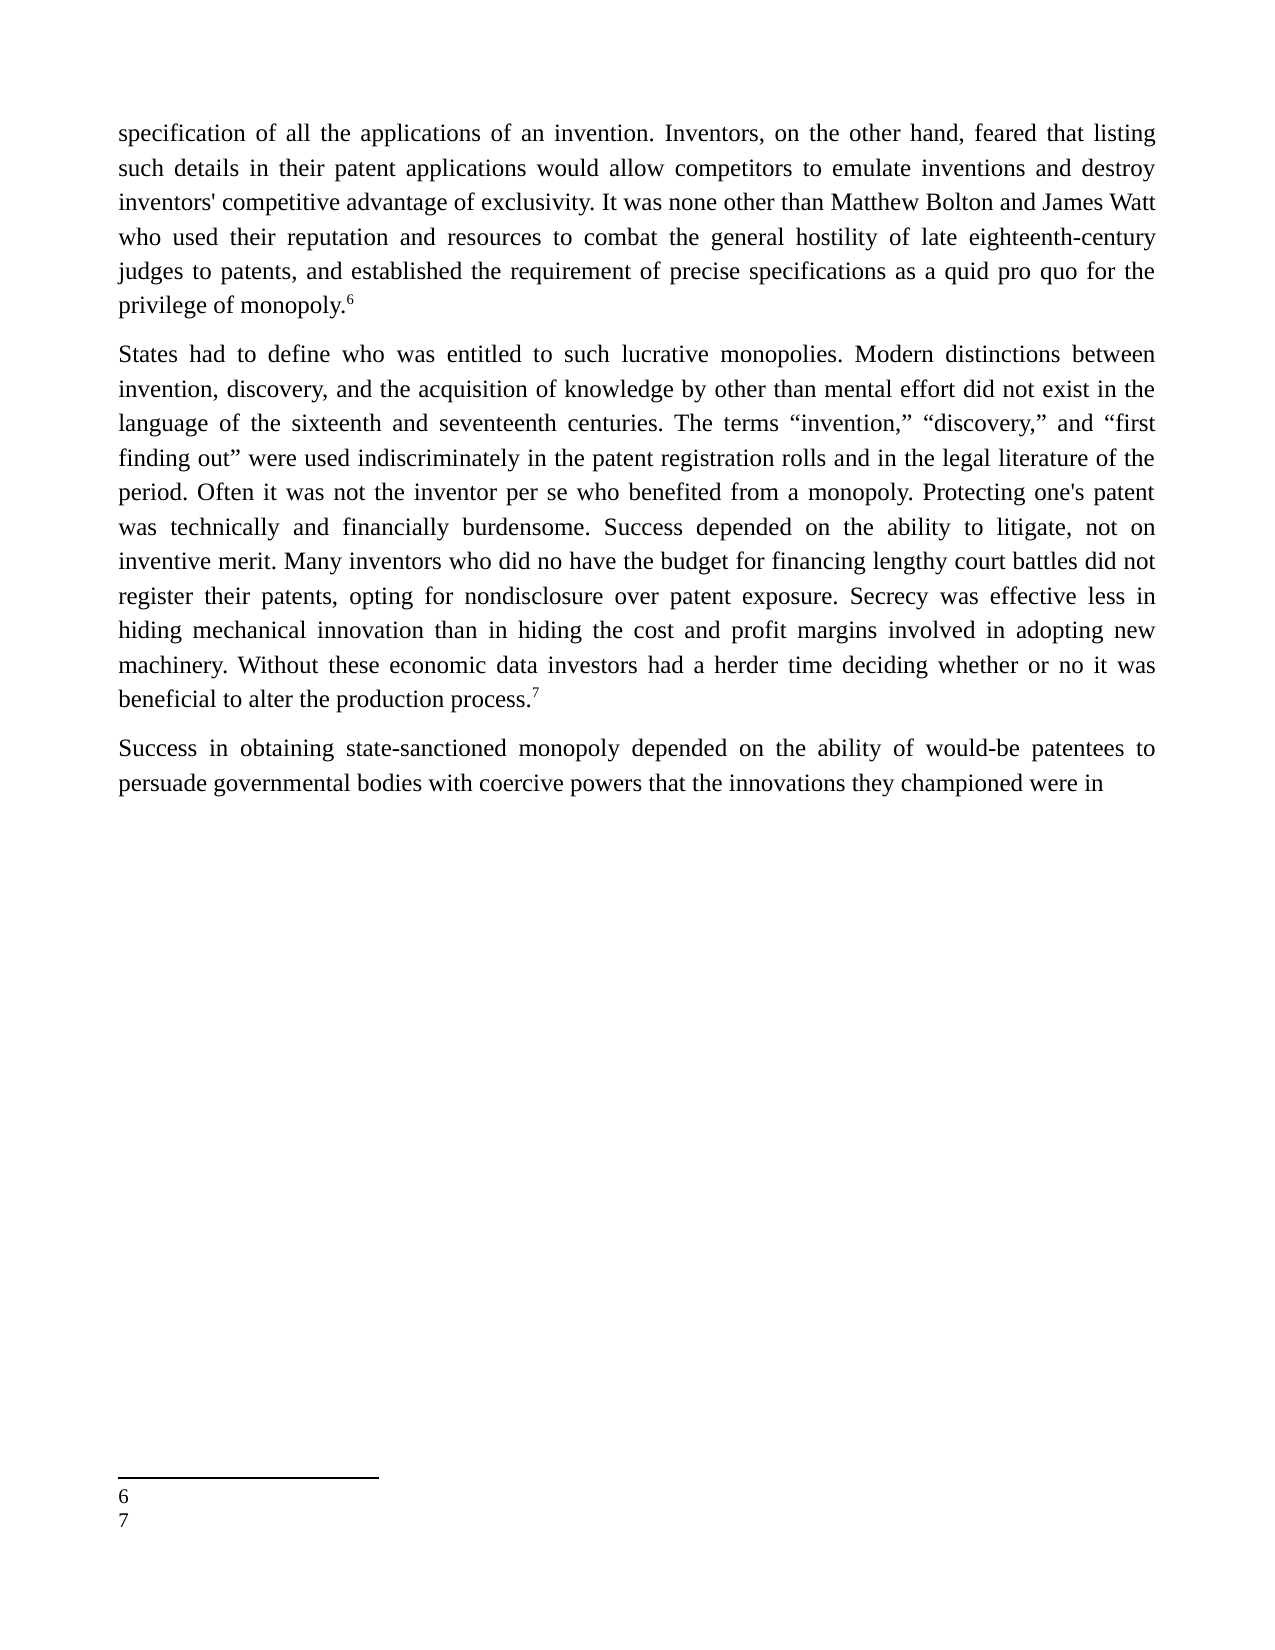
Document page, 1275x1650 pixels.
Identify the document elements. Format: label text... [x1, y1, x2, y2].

text States had to define who was entitled to such lucrative monopolies. Modern distinctions between invention, discovery, and the acquisition of knowledge by other than mental effort did not exist in the language of the sixteenth and seventeenth centuries. The terms “invention,” “discovery,” and “first finding out” were used indiscriminately in the patent registration rolls and in the legal literature of the period. Often it was not the inventor per se who benefited from a monopoly. Protecting one's patent was technically and financially burdensome. Success depended on the ability to litigate, not on inventive merit. Many inventors who did no have the budget for financing lengthy court battles did not register their patents, opting for nondisclosure over patent exposure. Secrecy was effective less in hiding mechanical innovation than in hiding the cost and profit margins involved in adopting new machinery. Without these economic data investors had a herder time deciding whether or no it was beneficial to alter the production process. [118, 339, 1157, 713]
text Success in obtaining state-sanctioned monopoly depended on the ability of would-be patentees to persuade governmental bodies with coercive powers that the innovations they championed were in [118, 733, 1157, 797]
text specification of all the applications of an invention. Inventors, on the other hand, feared that listing such details in their patent applications would allow competitors to emulate inventions and destroy inventors' competitive advantage of exclusivity. It was none other than Matthew Bolton and James Watt who used their reputation and resources to combat the general hostility of late eighteenth-century judges to patents, and established the requirement of precise specifications as a quid pro quo for the privilege of monopoly. [118, 118, 1157, 319]
